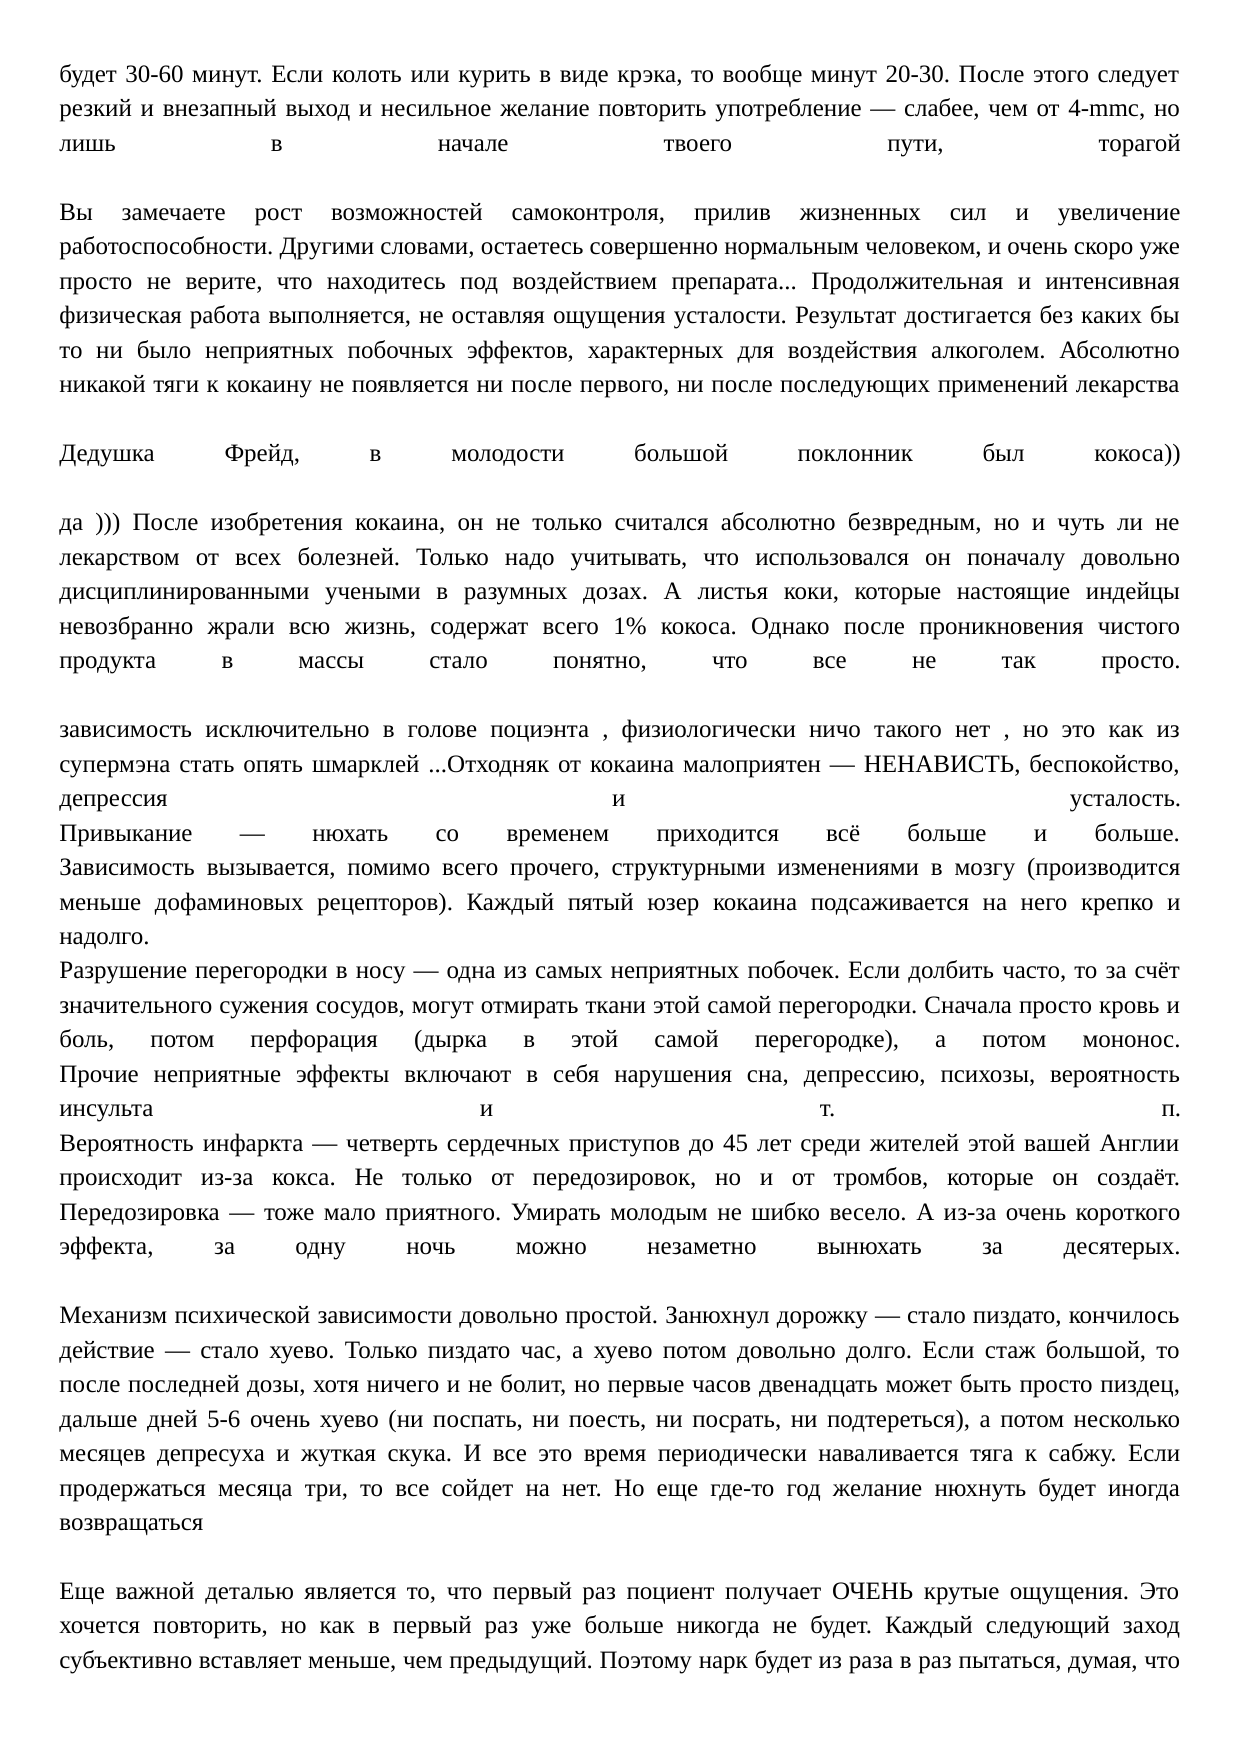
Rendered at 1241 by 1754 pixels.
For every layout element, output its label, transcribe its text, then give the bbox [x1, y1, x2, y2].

text будет 30-60 минут. Если колоть или курить в виде крэка, то вообще минут 20-30. После этого следует резкий и внезапный выход и несильное желание повторить употребление — слабее, чем от 4-mmc, но лишь в начале твоего пути, торагой Вы замечаете рост возможностей самоконтроля, прилив жизненных сил и увеличение работоспособности. Другими словами, остаетесь совершенно нормальным человеком, и очень скоро уже просто не верите, что находитесь под воздействием препарата... Продолжительная и интенсивная физическая работа выполняется, не оставляя ощущения усталости. Результат достигается без каких бы то ни было неприятных побочных эффектов, характерных для воздействия алкоголем. Абсолютно никакой тяги к кокаину не появляется ни после первого, ни после последующих применений лекарства Дедушка Фрейд, в молодости большой поклонник был кокоса)) да ))) После изобретения кокаина, он не только считался абсолютно безвредным, но и чуть ли не лекарством от всех болезней. Только надо учитывать, что использовался он поначалу довольно дисциплинированными учеными в разумных дозах. А листья коки, которые настоящие индейцы невозбранно жрали всю жизнь, содержат всего 1% кокоса. Однако после проникновения чистого продукта в массы стало понятно, что все не так просто. зависимость исключительно в голове поциэнта , физиологически ничо такого нет , но это как из супермэна стать опять шмарклей ...Отходняк от кокаина малоприятен — НЕНАВИСТЬ, беспокойство, депрессия и усталость. Привыкание — нюхать со временем приходится всё больше и больше. Зависимость вызывается, помимо всего прочего, структурными изменениями в мозгу (производится меньше дофаминовых рецепторов). Каждый пятый юзер кокаина подсаживается на него крепко и надолго. Разрушение перегородки в носу — одна из самых неприятных побочек. Если долбить часто, то за счёт значительного сужения сосудов, могут отмирать ткани этой самой перегородки. Сначала просто кровь и боль, потом перфорация (дырка в этой самой перегородке), а потом мононос. Прочие неприятные эффекты включают в себя нарушения сна, депрессию, психозы, вероятность инсульта и т. п. Вероятность инфаркта — четверть сердечных приступов до 45 лет среди жителей этой вашей Англии происходит из-за кокса. Не только от передозировок, но и от тромбов, которые он создаёт. Передозировка — тоже мало приятного. Умирать молодым не шибко весело. А из-за очень короткого эффекта, за одну ночь можно незаметно вынюхать за десятерых. Механизм психической зависимости довольно простой. Занюхнул дорожку — стало пиздато, кончилось действие — стало хуево. Только пиздато час, а хуево потом довольно долго. Если стаж большой, то после последней дозы, хотя ничего и не болит, но первые часов двенадцать может быть просто пиздец, дальше дней 5-6 очень хуево (ни поспать, ни поесть, ни посрать, ни подтереться), а потом несколько месяцев депресуха и жуткая скука. И все это время периодически наваливается тяга к сабжу. Если продержаться месяца три, то все сойдет на нет. Но еще где-то год желание нюхнуть будет иногда возвращаться Еще важной деталью является то, что первый раз поциент получает ОЧЕНЬ крутые ощущения. Это хочется повторить, но как в первый раз уже больше никогда не будет. Каждый следующий заход субъективно вставляет меньше, чем предыдущий. Поэтому нарк будет из раза в раз пытаться, думая, что [59, 59, 1181, 1674]
